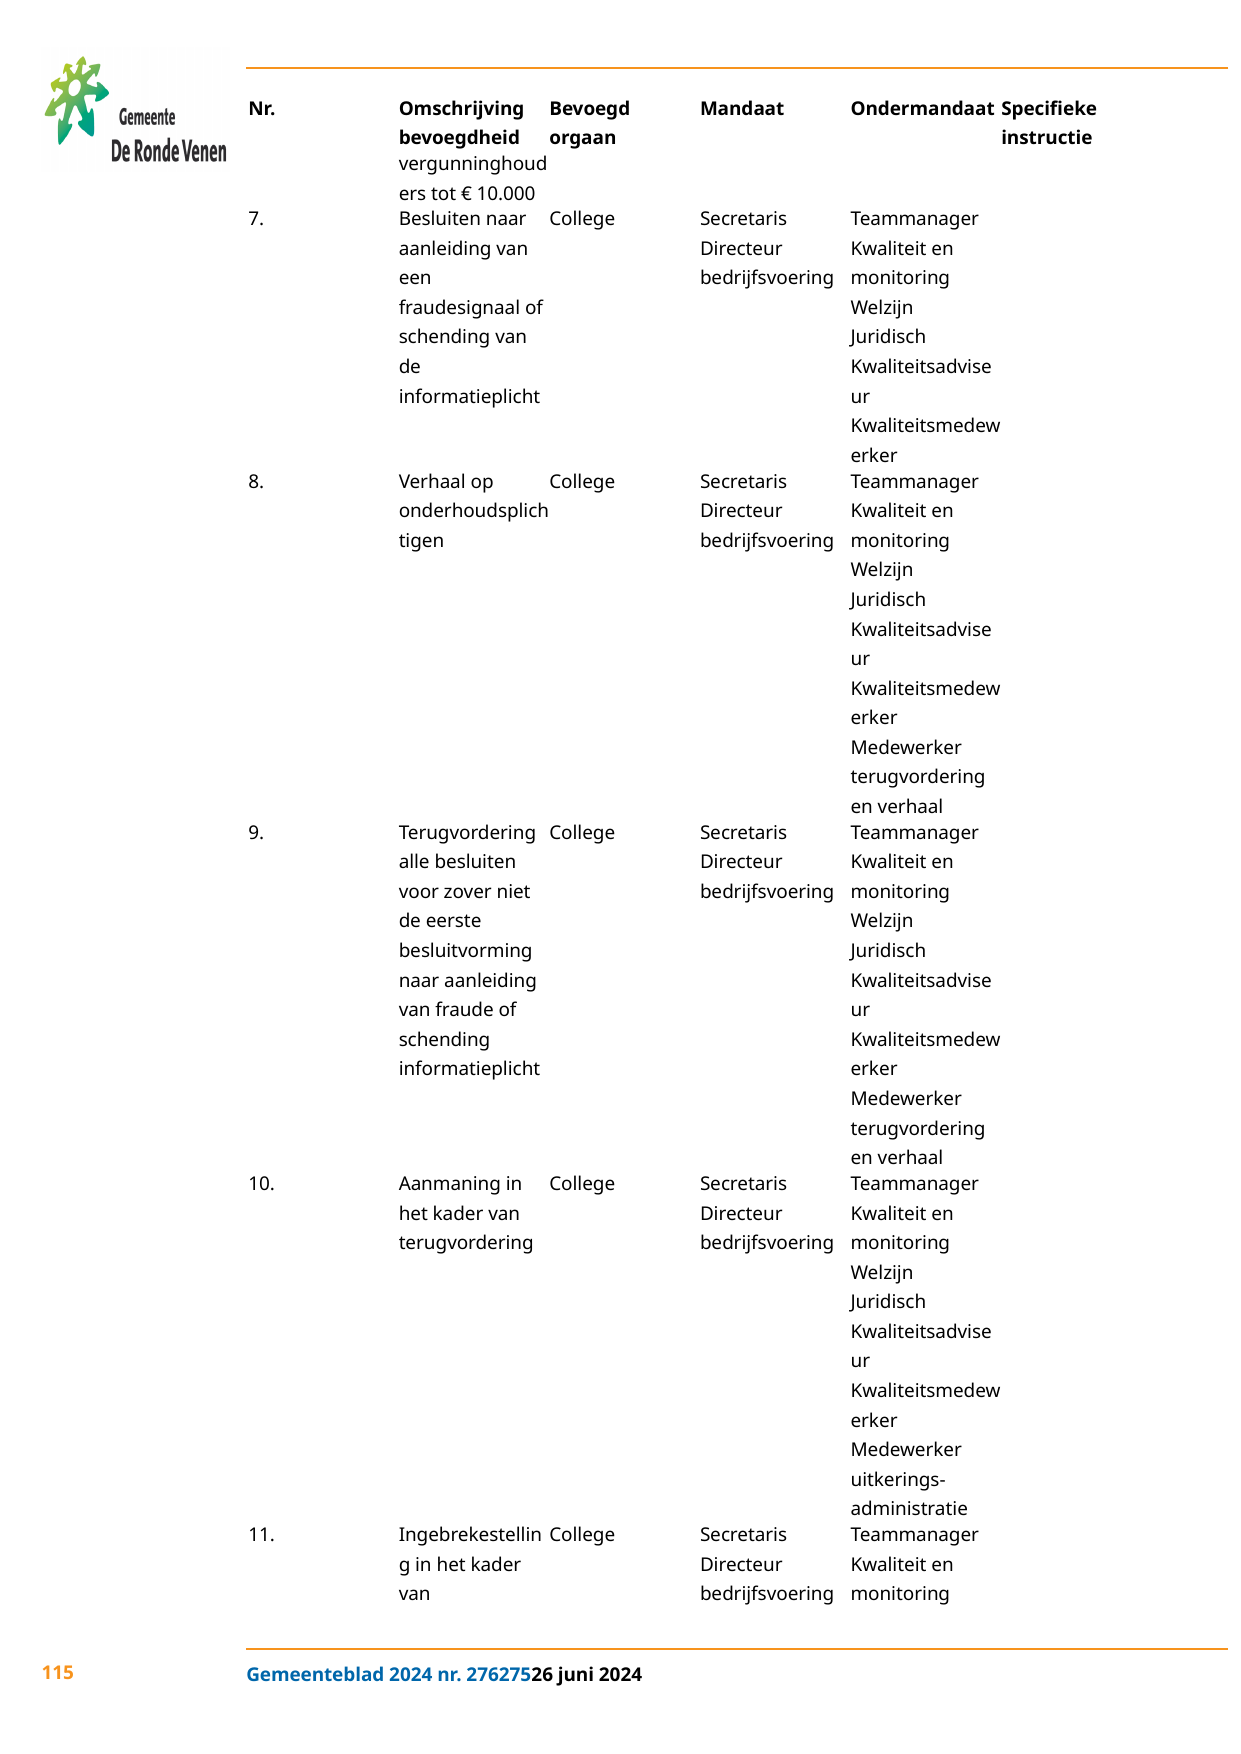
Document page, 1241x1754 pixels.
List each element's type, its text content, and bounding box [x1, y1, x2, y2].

table_cell Verhaal op onderhoudsplichtigen [399, 468, 549, 819]
table_cell 7. [248, 205, 398, 468]
table_cell Secretaris Directeur bedrijfsvoering [700, 1521, 850, 1606]
table_cell [248, 150, 398, 205]
table_header Specifieke instructie [1001, 95, 1152, 150]
table_header Omschrijving bevoegdheid [399, 95, 549, 150]
table_header Nr. [248, 95, 398, 150]
table_cell [850, 150, 1001, 205]
table_cell College [549, 819, 700, 1170]
table_header Mandaat [700, 95, 850, 150]
table_cell College [549, 468, 700, 819]
table_cell 10. [248, 1170, 398, 1521]
table_cell Terugvordering alle besluiten voor zover niet de eerste besluitvorming naar aanleiding van fraude of schending informatieplicht [399, 819, 549, 1170]
table_cell Teammanager Kwaliteit en monitoring Welzijn Juridisch Kwaliteitsadviseur Kwaliteitsmedewerker [850, 205, 1001, 468]
table_cell [1001, 819, 1152, 1170]
table_cell Aanmaning in het kader van terugvordering [399, 1170, 549, 1521]
table_cell College [549, 1170, 700, 1521]
table_cell [1001, 150, 1152, 205]
table_cell Teammanager Kwaliteit en monitoring [850, 1521, 1001, 1606]
table_cell Secretaris Directeur bedrijfsvoering [700, 819, 850, 1170]
table_cell Secretaris Directeur bedrijfsvoering [700, 1170, 850, 1521]
table_header Ondermandaat [850, 95, 1001, 150]
table_cell [549, 150, 700, 205]
picture [41, 47, 231, 172]
table_cell 8. [248, 468, 398, 819]
table_cell [700, 150, 850, 205]
table_cell 11. [248, 1521, 398, 1606]
table_cell Secretaris Directeur bedrijfsvoering [700, 468, 850, 819]
table_cell Besluiten naar aanleiding van een fraudesignaal of schending van de informatieplicht [399, 205, 549, 468]
table_header Bevoegd orgaan [549, 95, 700, 150]
table_cell Teammanager Kwaliteit en monitoring Welzijn Juridisch Kwaliteitsadviseur Kwaliteitsmedewerker Medewerker uitkerings-administratie [850, 1170, 1001, 1521]
table_cell Ingebrekestelling in het kader van [399, 1521, 549, 1606]
table_cell [1001, 1170, 1152, 1521]
table_cell vergunninghouders tot € 10.000 [399, 150, 549, 205]
table_cell Teammanager Kwaliteit en monitoring Welzijn Juridisch Kwaliteitsadviseur Kwaliteitsmedewerker Medewerker terugvordering en verhaal [850, 468, 1001, 819]
table_cell [1001, 205, 1152, 468]
table_cell Secretaris Directeur bedrijfsvoering [700, 205, 850, 468]
table_cell [1001, 468, 1152, 819]
table_cell Teammanager Kwaliteit en monitoring Welzijn Juridisch Kwaliteitsadviseur Kwaliteitsmedewerker Medewerker terugvordering en verhaal [850, 819, 1001, 1170]
table_cell College [549, 205, 700, 468]
table_cell 9. [248, 819, 398, 1170]
table_cell College [549, 1521, 700, 1606]
table_cell [1001, 1521, 1152, 1606]
